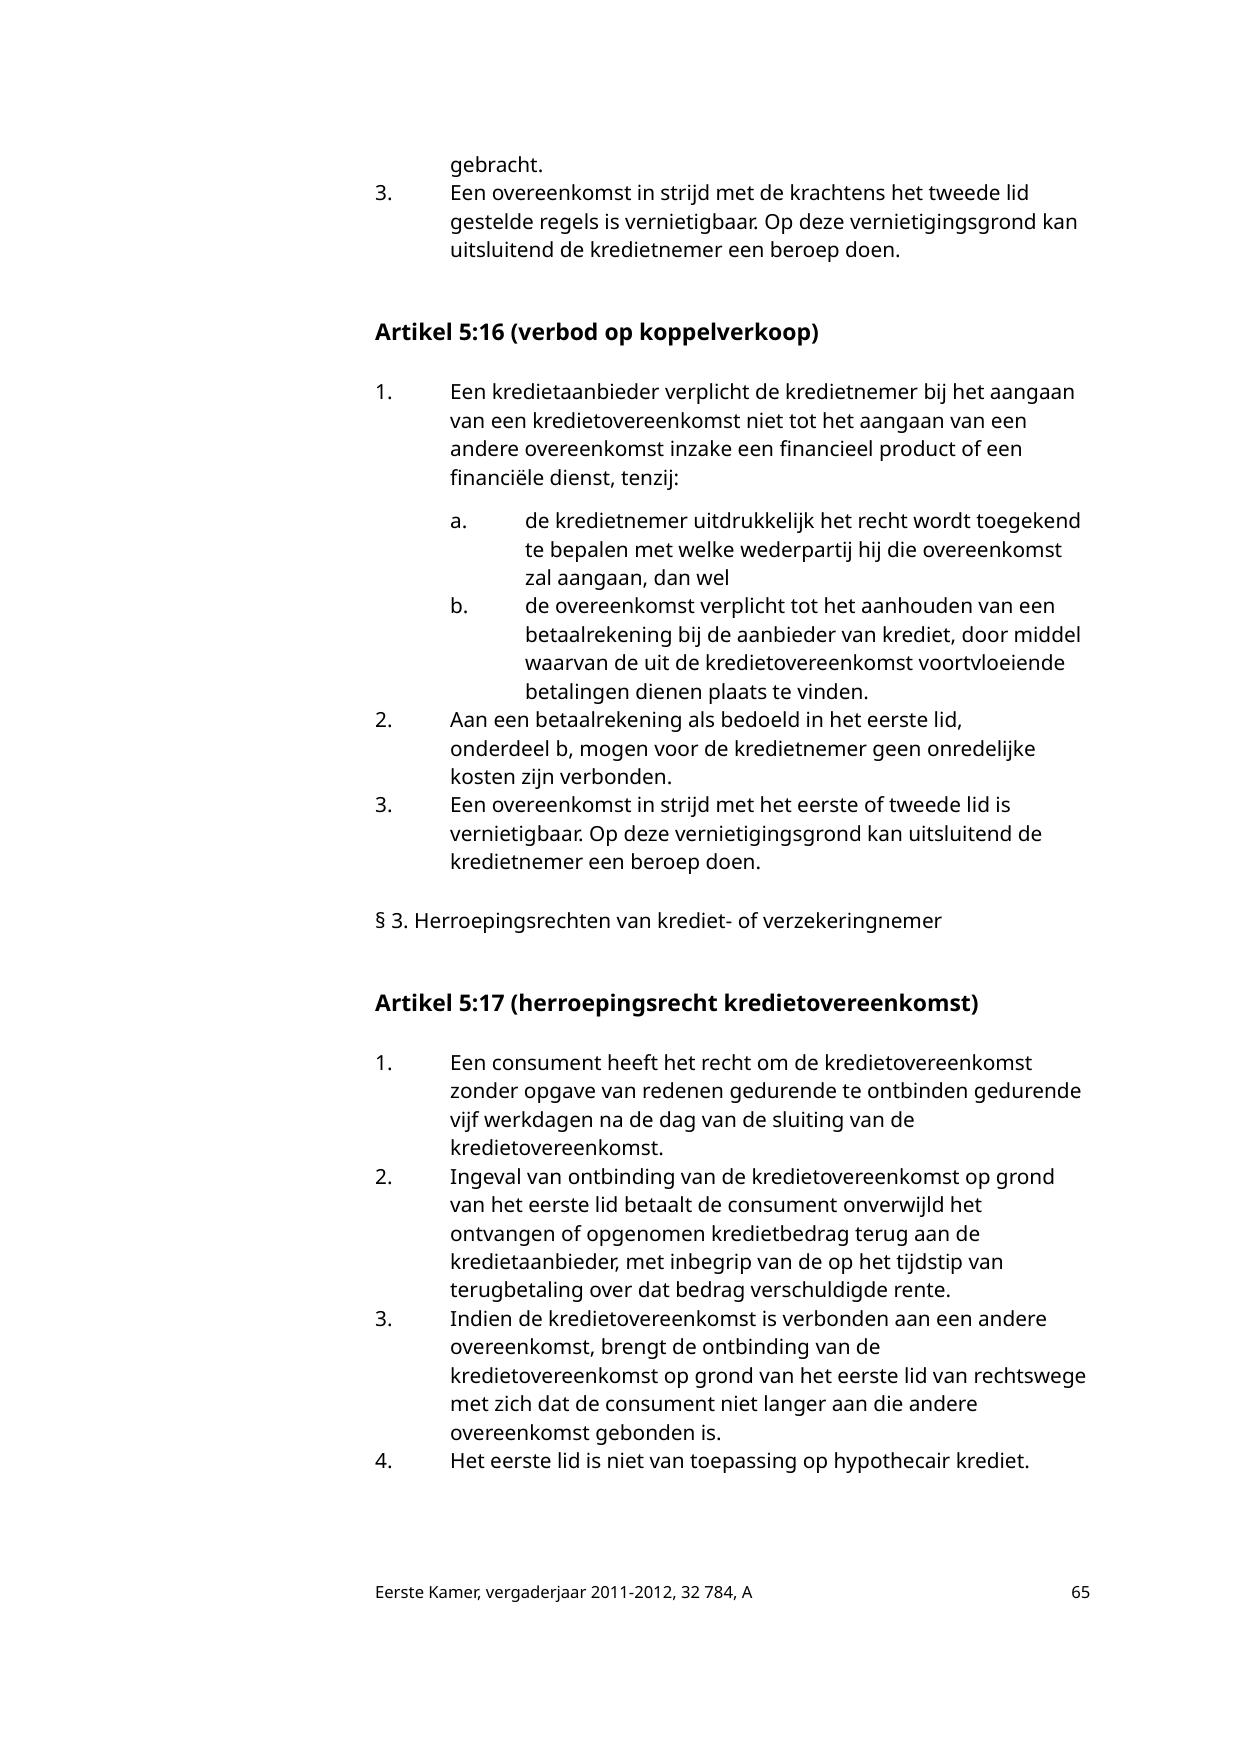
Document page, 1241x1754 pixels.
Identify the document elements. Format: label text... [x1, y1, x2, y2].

list Een overeenkomst in strijd met de krachtens het tweede lid gestelde regels is vernietigbaar. Op deze vernietigingsgrond kan uitsluitend de kredietnemer een beroep doen. [375, 178, 1090, 264]
subtitle Artikel 5:16 (verbod op koppelverkoop) [375, 316, 1090, 347]
list Het eerste lid is niet van toepassing op hypothecair krediet. [375, 1446, 1090, 1475]
subtitle Artikel 5:17 (herroepingsrecht kredietovereenkomst) [375, 987, 1090, 1018]
list Indien de kredietovereenkomst is verbonden aan een andere overeenkomst, brengt de ontbinding van de kredietovereenkomst op grond van het eerste lid van rechtswege met zich dat de consument niet langer aan die andere overeenkomst gebonden is. [375, 1304, 1090, 1446]
list Aan een betaalrekening als bedoeld in het eerste lid, onderdeel b, mogen voor de kredietnemer geen onredelijke kosten zijn verbonden. [375, 705, 1090, 791]
list Ingeval van ontbinding van de kredietovereenkomst op grond van het eerste lid betaalt de consument onverwijld het ontvangen of opgenomen kredietbedrag terug aan de kredietaanbieder, met inbegrip van de op het tijdstip van terugbetaling over dat bedrag verschuldigde rente. [375, 1162, 1090, 1304]
list Een overeenkomst in strijd met het eerste of tweede lid is vernietigbaar. Op deze vernietigingsgrond kan uitsluitend de kredietnemer een beroep doen. [375, 791, 1090, 876]
list Een consument heeft het recht om de kredietovereenkomst zonder opgave van redenen gedurende te ontbinden gedurende vijf werkdagen na de dag van de sluiting van de kredietovereenkomst. [375, 1048, 1090, 1162]
list de overeenkomst verplicht tot het aanhouden van een betaalrekening bij de aanbieder van krediet, door middel waarvan de uit de kredietovereenkomst voortvloeiende betalingen dienen plaats te vinden. [450, 592, 1090, 705]
subtitle § 3. Herroepingsrechten van krediet- of verzekeringnemer [375, 906, 1090, 934]
list Een kredietaanbieder verplicht de kredietnemer bij het aangaan van een kredietovereenkomst niet tot het aangaan van een andere overeenkomst inzake een financieel product of een financiële dienst, tenzij: [375, 377, 1090, 491]
list gebracht. [375, 150, 1090, 178]
list de kredietnemer uitdrukkelijk het recht wordt toegekend te bepalen met welke wederpartij hij die overeenkomst zal aangaan, dan wel [450, 506, 1090, 592]
